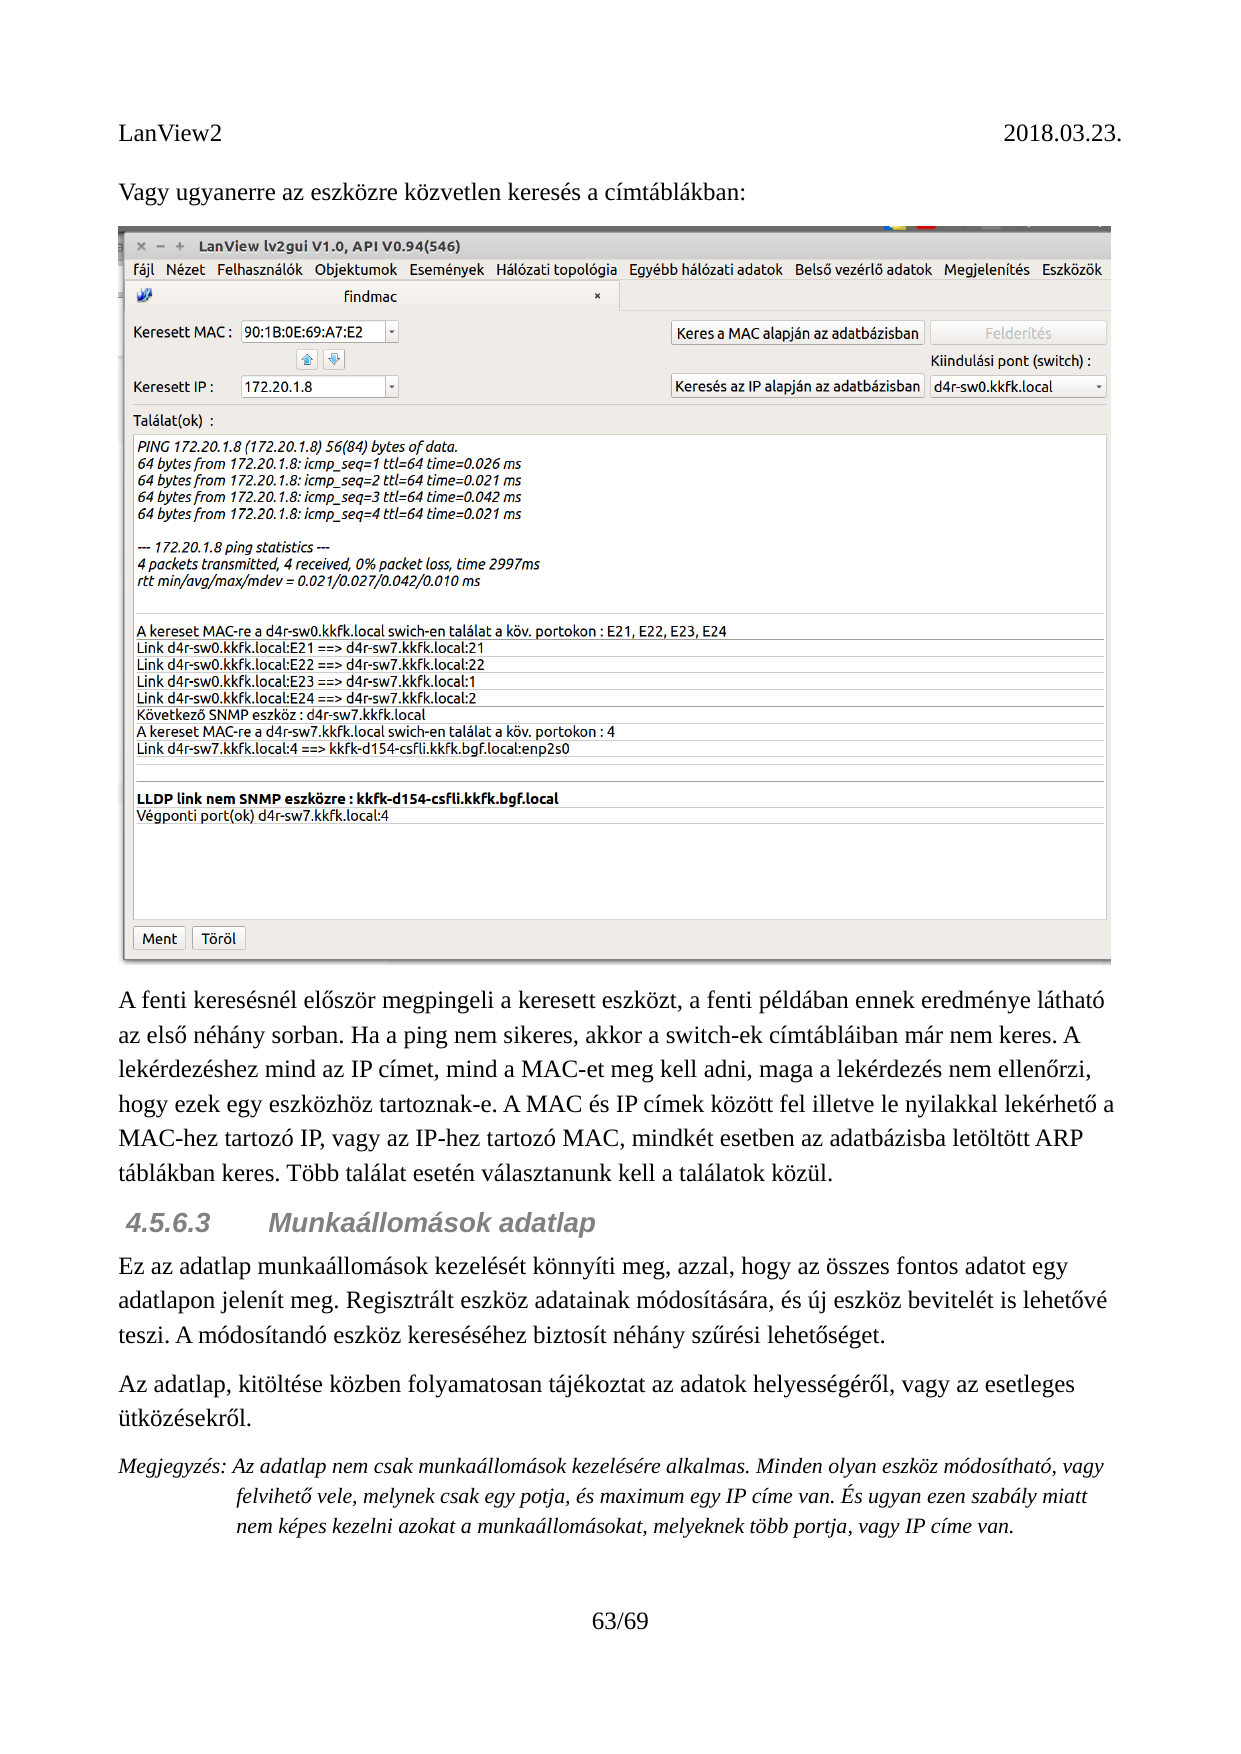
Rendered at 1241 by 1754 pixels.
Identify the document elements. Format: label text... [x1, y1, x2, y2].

text Az adatlap, kitöltése közben folyamatosan tájékoztat az adatok helyességéről, vagy az esetleges ütközésekről. [118, 1369, 1122, 1432]
picture [118, 226, 1111, 965]
text Megjegyzés: Az adatlap nem csak munkaállomások kezelésére alkalmas. Minden olyan eszköz módosítható, vagy felvihető vele, melynek csak egy potja, és maximum egy IP címe van. És ugyan ezen szabály miatt nem képes kezelni azokat a munkaállomásokat, melyeknek több portja, vagy IP címe van. [118, 1453, 1122, 1538]
text Ez az adatlap munkaállomások kezelését könnyíti meg, azzal, hogy az összes fontos adatot egy adatlapon jelenít meg. Regisztrált eszköz adatainak módosítására, és új eszköz bevitelét is lehetővé teszi. A módosítandó eszköz kereséséhez biztosít néhány szűrési lehetőséget. [118, 1251, 1122, 1349]
text A fenti keresésnél először megpingeli a keresett eszközt, a fenti példában ennek eredménye látható az első néhány sorban. Ha a ping nem sikeres, akkor a switch-ek címtábláiban már nem keres. A lekérdezéshez mind az IP címet, mind a MAC-et meg kell adni, maga a lekérdezés nem ellenőrzi, hogy ezek egy eszközhöz tartoznak-e. A MAC és IP címek között fel illetve le nyilakkal lekérhető a MAC-hez tartozó IP, vagy az IP-hez tartozó MAC, mindkét esetben az adatbázisba letöltött ARP táblákban keres. Több találat esetén választanunk kell a találatok közül. [118, 985, 1122, 1186]
text Vagy ugyanerre az eszközre közvetlen keresés a címtáblákban: [118, 177, 1122, 206]
subtitle Munkaállomások adatlap [118, 1207, 1122, 1238]
